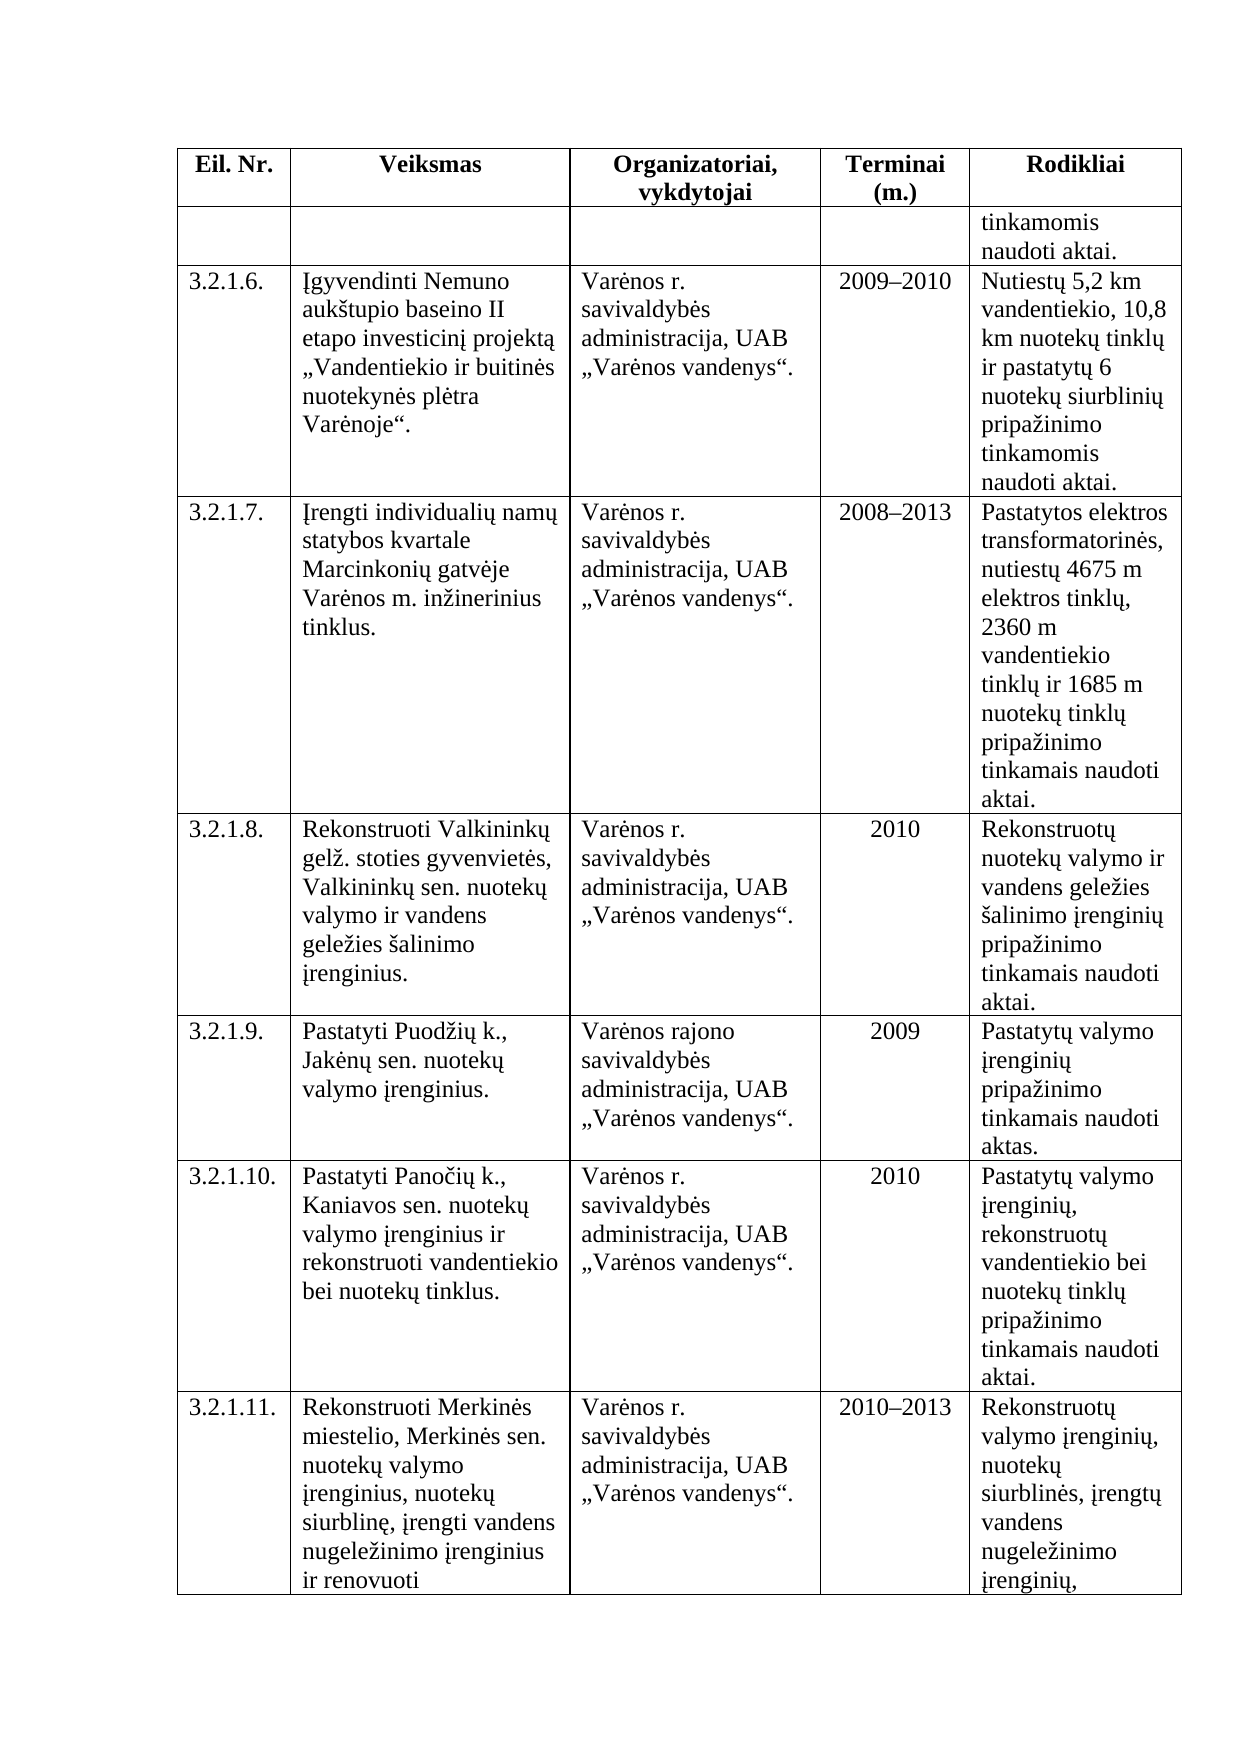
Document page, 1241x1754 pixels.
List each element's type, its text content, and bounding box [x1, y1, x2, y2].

table_cell Varėnos r. savivaldybės administracija, UAB „Varėnos vandenys“. [571, 1161, 820, 1391]
table_cell 3.2.1.11. [178, 1392, 290, 1593]
table_cell 2010 [821, 1161, 969, 1391]
table_header Organizatoriai, vykdytojai [571, 149, 820, 206]
table_cell Varėnos rajono savivaldybės administracija, UAB „Varėnos vandenys“. [571, 1016, 820, 1160]
table_cell Varėnos r. savivaldybės administracija, UAB „Varėnos vandenys“. [571, 266, 820, 496]
table_cell Nutiestų 5,2 km vandentiekio, 10,8 km nuotekų tinklų ir pastatytų 6 nuotekų siurblinių pripažinimo tinkamomis naudoti aktai. [970, 266, 1181, 496]
table_cell Varėnos r. savivaldybės administracija, UAB „Varėnos vandenys“. [571, 1392, 820, 1593]
table_cell 2010–2013 [821, 1392, 969, 1593]
table_cell Rekonstruoti Merkinės miestelio, Merkinės sen. nuotekų valymo įrenginius, nuotekų siurblinę, įrengti vandens nugeležinimo įrenginius ir renovuoti [291, 1392, 569, 1593]
table_cell 3.2.1.10. [178, 1161, 290, 1391]
table_cell Pastatytos elektros transformatorinės, nutiestų 4675 m elektros tinklų, 2360 m vandentiekio tinklų ir 1685 m nuotekų tinklų pripažinimo tinkamais naudoti aktai. [970, 497, 1181, 813]
table_cell Įrengti individualių namų statybos kvartale Marcinkonių gatvėje Varėnos m. inžinerinius tinklus. [291, 497, 569, 813]
table_cell Rekonstruotų valymo įrenginių, nuotekų siurblinės, įrengtų vandens nugeležinimo įrenginių, [970, 1392, 1181, 1593]
table_header Veiksmas [291, 149, 569, 206]
table_cell [178, 207, 290, 265]
table_cell tinkamomis naudoti aktai. [970, 207, 1181, 265]
table_cell Rekonstruotų nuotekų valymo ir vandens geležies šalinimo įrenginių pripažinimo tinkamais naudoti aktai. [970, 814, 1181, 1015]
table_cell Pastatytų valymo įrenginių pripažinimo tinkamais naudoti aktas. [970, 1016, 1181, 1160]
table_cell [571, 207, 820, 265]
table_cell Pastatyti Puodžių k., Jakėnų sen. nuotekų valymo įrenginius. [291, 1016, 569, 1160]
table_cell Įgyvendinti Nemuno aukštupio baseino II etapo investicinį projektą „Vandentiekio ir buitinės nuotekynės plėtra Varėnoje“. [291, 266, 569, 496]
table_cell 3.2.1.6. [178, 266, 290, 496]
table_cell 3.2.1.7. [178, 497, 290, 813]
table_cell [821, 207, 969, 265]
table_cell 3.2.1.8. [178, 814, 290, 1015]
table_cell 3.2.1.9. [178, 1016, 290, 1160]
table_header Rodikliai [970, 149, 1181, 206]
table_cell [291, 207, 569, 265]
table_cell Varėnos r. savivaldybės administracija, UAB „Varėnos vandenys“. [571, 497, 820, 813]
table_cell Pastatyti Panočių k., Kaniavos sen. nuotekų valymo įrenginius ir rekonstruoti vandentiekio bei nuotekų tinklus. [291, 1161, 569, 1391]
table_header Eil. Nr. [178, 149, 290, 206]
table_cell 2009–2010 [821, 266, 969, 496]
table_header Terminai (m.) [821, 149, 969, 206]
table_cell Rekonstruoti Valkininkų gelž. stoties gyvenvietės, Valkininkų sen. nuotekų valymo ir vandens geležies šalinimo įrenginius. [291, 814, 569, 1015]
table_cell 2008–2013 [821, 497, 969, 813]
table_cell 2010 [821, 814, 969, 1015]
table_cell 2009 [821, 1016, 969, 1160]
table_cell Pastatytų valymo įrenginių, rekonstruotų vandentiekio bei nuotekų tinklų pripažinimo tinkamais naudoti aktai. [970, 1161, 1181, 1391]
table_cell Varėnos r. savivaldybės administracija, UAB „Varėnos vandenys“. [571, 814, 820, 1015]
